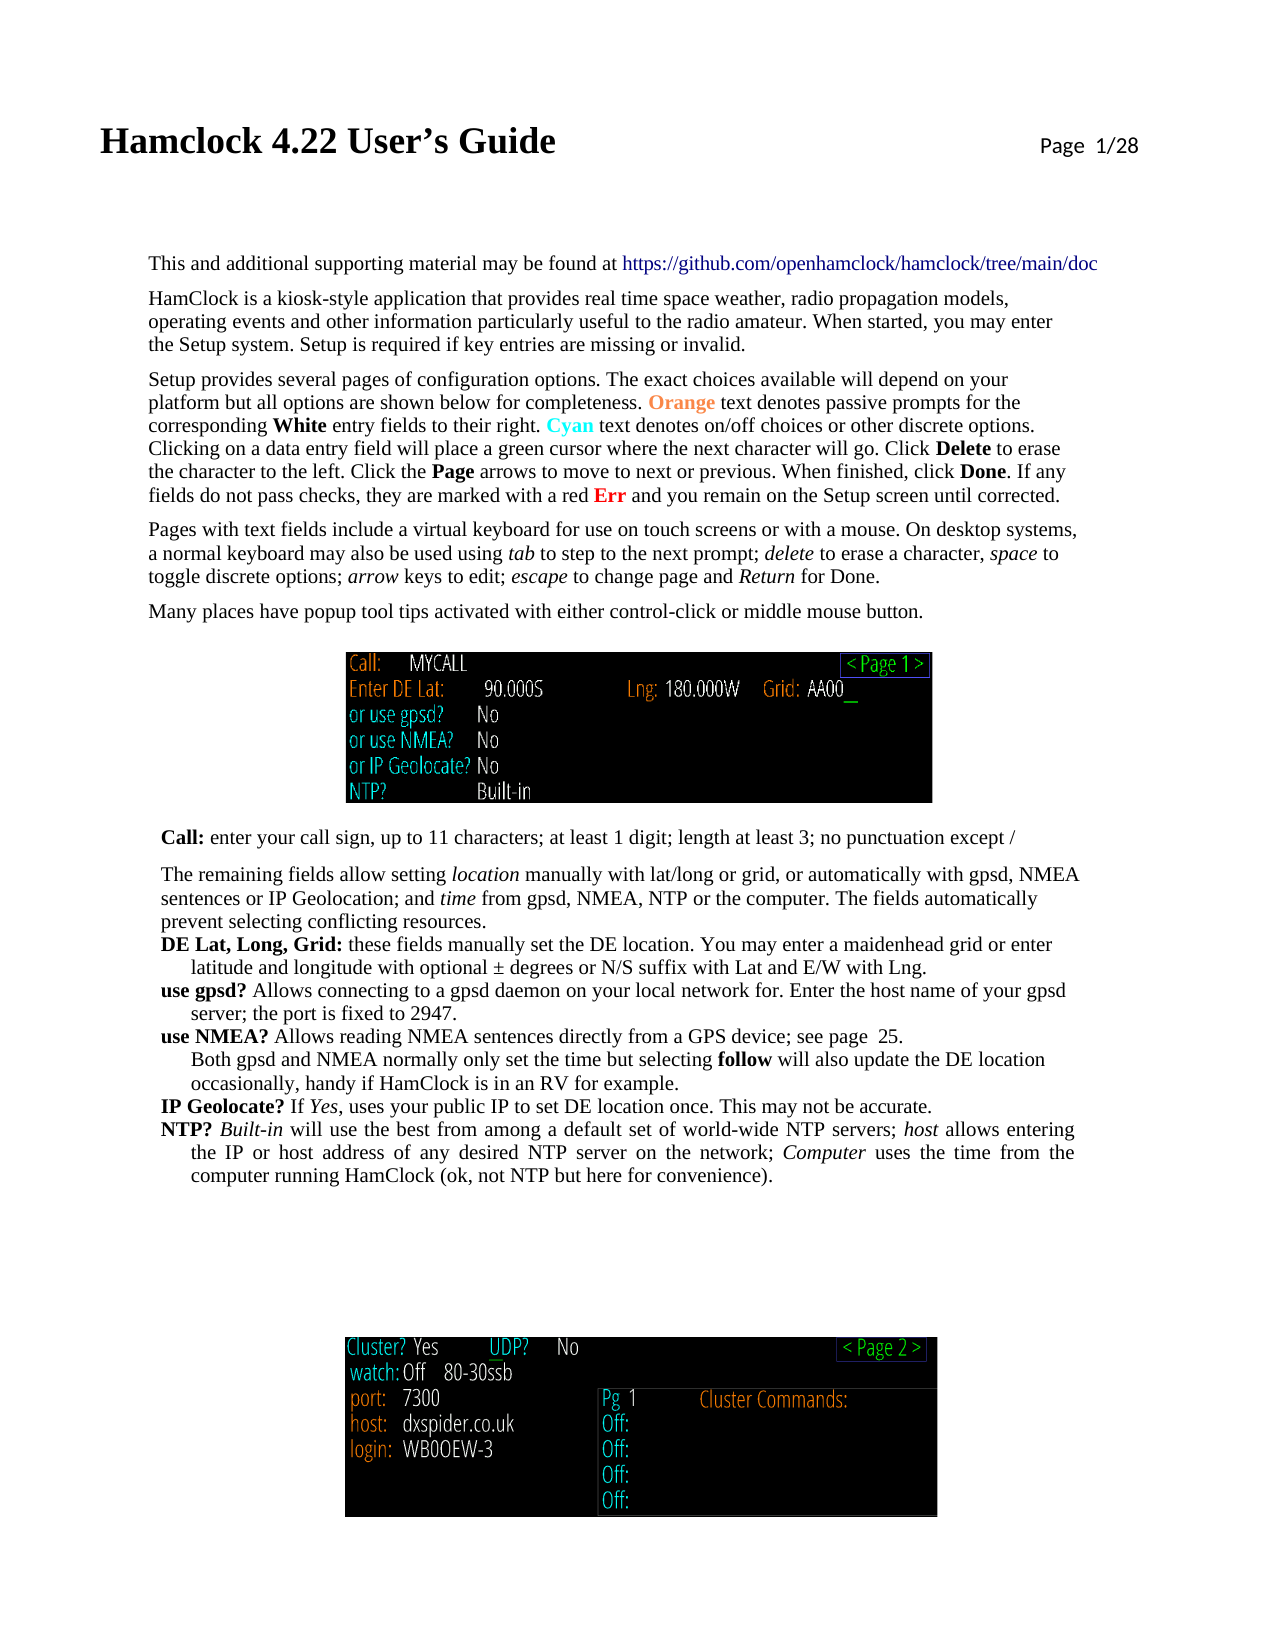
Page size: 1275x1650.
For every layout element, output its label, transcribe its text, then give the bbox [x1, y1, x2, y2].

text Both gpsd and NMEA normally only set the time but selecting follow will also update the DE location occasionally, handy if HamClock is in an RV for example. [191, 1048, 1083, 1095]
text The remaining fields allow setting location manually with lat/long or grid, or automatically with gpsd, NMEA sentences or IP Geolocation; and time from gpsd, NMEA, NTP or the computer. The fields automatically prevent selecting conflicting resources. [161, 863, 1083, 933]
picture [345, 1337, 938, 1517]
picture [345, 652, 933, 803]
text Many places have popup tool tips activated with either control-click or middle mouse button. [148, 599, 1157, 623]
text use gpsd? Allows connecting to a gpsd daemon on your local network for. Enter the host name of your gpsd server; the port is fixed to 2947. [161, 979, 1083, 1025]
text Pages with text fields include a virtual keyboard for use on touch screens or with a mouse. On desktop systems, a normal keyboard may also be used using tab to step to the next prompt; delete to erase a character, space to toggle discrete options; arrow keys to edit; escape to change page and Return for Done. [148, 518, 1083, 588]
text HamClock is a kiosk-style application that provides real time space weather, radio propagation models, operating events and other information particularly useful to the radio amateur. When started, you may enter the Setup system. Setup is required if key entries are missing or invalid. [148, 287, 1083, 356]
text use NMEA? Allows reading NMEA sentences directly from a GPS device; see page 25. [161, 1025, 1157, 1048]
text DE Lat, Long, Grid: these fields manually set the DE location. You may enter a maidenhead grid or enter latitude and longitude with optional ± degrees or N/S suffix with Lat and E/W with Lng. [161, 933, 1083, 979]
text This and additional supporting material may be found at https://github.com/openhamclock/hamclock/tree/main/doc [148, 251, 1157, 275]
text IP Geolocate? If Yes, uses your public IP to set DE location once. This may not be accurate. [161, 1095, 1157, 1118]
text Call: enter your call sign, up to 11 characters; at least 1 digit; length at least 3; no punctuation except / [161, 824, 1157, 849]
text Setup provides several pages of configuration options. The exact choices available will depend on your platform but all options are shown below for completeness. Orange text denotes passive prompts for the corresponding White entry fields to their right. Cyan text denotes on/off choices or other discrete options. Clicking on a data entry field will place a green cursor where the next character will go. Click Delete to erase the character to the left. Click the Page arrows to move to next or previous. When finished, click Done. If any fields do not pass checks, they are marked with a red Err and you remain on the Setup screen until corrected. [148, 368, 1083, 507]
text NTP? Built-in will use the best from among a default set of world-wide NTP servers; host allows entering the IP or host address of any desired NTP server on the network; Computer uses the time from the computer running HamClock (ok, not NTP but here for convenience). [161, 1118, 1075, 1187]
